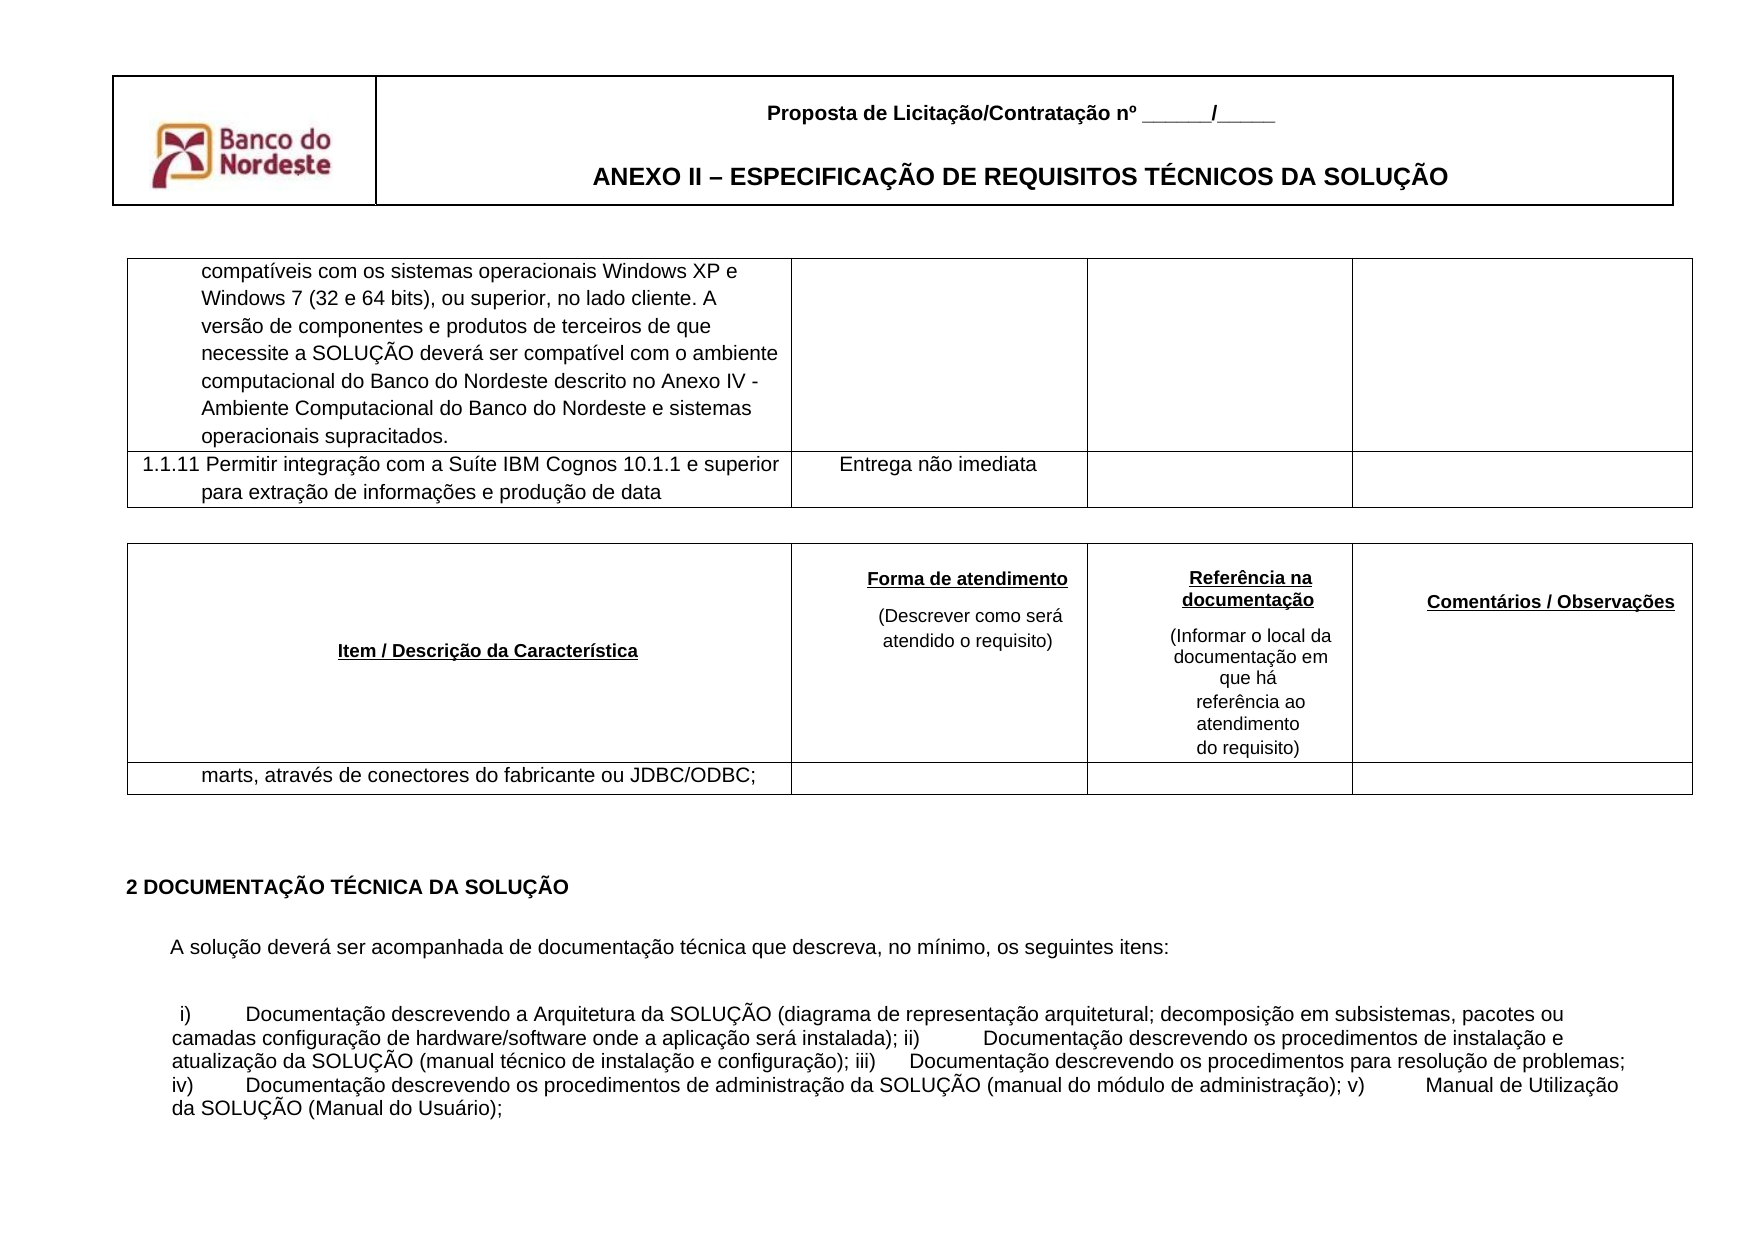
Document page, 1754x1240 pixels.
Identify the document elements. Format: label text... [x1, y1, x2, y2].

text A solução deverá ser acompanhada de documentação técnica que descreva, no mínimo, os seguintes itens: [170, 936, 1643, 959]
table_cell [1353, 452, 1692, 507]
text i) Documentação descrevendo a Arquitetura da SOLUÇÃO (diagrama de representação arquitetural; decomposição em subsistemas, pacotes ou camadas configuração de hardware/software onde a aplicação será instalada); ii) Documentação descrevendo os procedimentos de instalação e atualização da SOLUÇÃO (manual técnico de instalação e configuração); iii) Documentação descrevendo os procedimentos para resolução de problemas; iv) Documentação descrevendo os procedimentos de administração da SOLUÇÃO (manual do módulo de administração); v) Manual de Utilização da SOLUÇÃO (Manual do Usuário); [172, 1003, 1641, 1120]
table_cell [1088, 452, 1352, 507]
table_cell [792, 259, 1087, 451]
table_cell [1353, 259, 1692, 451]
table_cell [1088, 763, 1352, 793]
table_header Comentários / Observações [1353, 544, 1692, 762]
table_header Item / Descrição da Característica [128, 544, 791, 762]
subtitle 2 DOCUMENTAÇÃO TÉCNICA DA SOLUÇÃO [126, 875, 1643, 899]
table_cell Entrega não imediata [792, 452, 1087, 507]
table_cell [1088, 259, 1352, 451]
table_cell marts, através de conectores do fabricante ou JDBC/ODBC; [128, 763, 791, 793]
table_header Forma de atendimento (Descrever como será atendido o requisito) [792, 544, 1087, 762]
table_cell compatíveis com os sistemas operacionais Windows XP e Windows 7 (32 e 64 bits), ou superior, no lado cliente. A versão de componentes e produtos de terceiros de que necessite a SOLUÇÃO deverá ser compatível com o ambiente computacional do Banco do Nordeste descrito no Anexo IV - Ambiente Computacional do Banco do Nordeste e sistemas operacionais supracitados. [128, 259, 791, 451]
table_header Referência na documentação (Informar o local da documentação em que há referência ao atendimento do requisito) [1088, 544, 1352, 762]
table_cell [1353, 763, 1692, 793]
table_cell [792, 763, 1087, 793]
table_cell 1.1.11 Permitir integração com a Suíte IBM Cognos 10.1.1 e superior para extração de informações e produção de data [128, 452, 791, 507]
